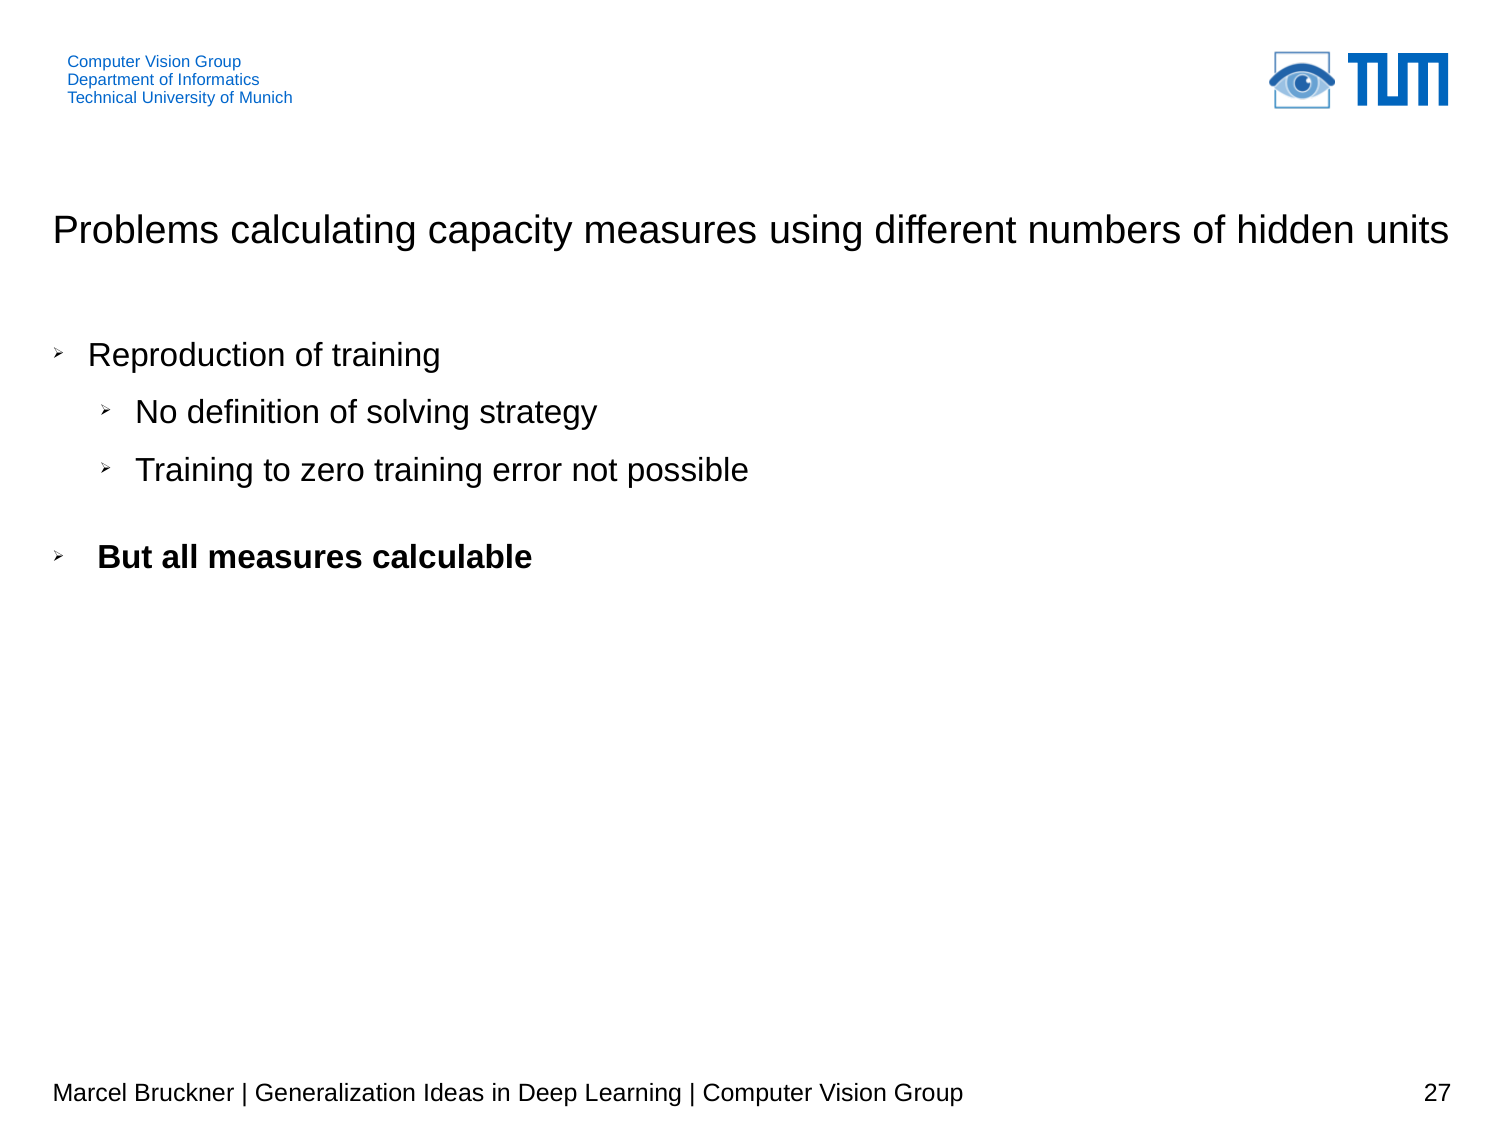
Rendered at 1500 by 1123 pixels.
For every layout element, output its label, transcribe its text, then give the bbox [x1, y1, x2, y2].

list Reproduction of training No definition of solving strategy Training to zero training error not possible But all measures calculable [52, 330, 1453, 777]
picture [1269, 47, 1335, 113]
title Problems calculating capacity measures using different numbers of hidden units [52, 200, 1453, 260]
